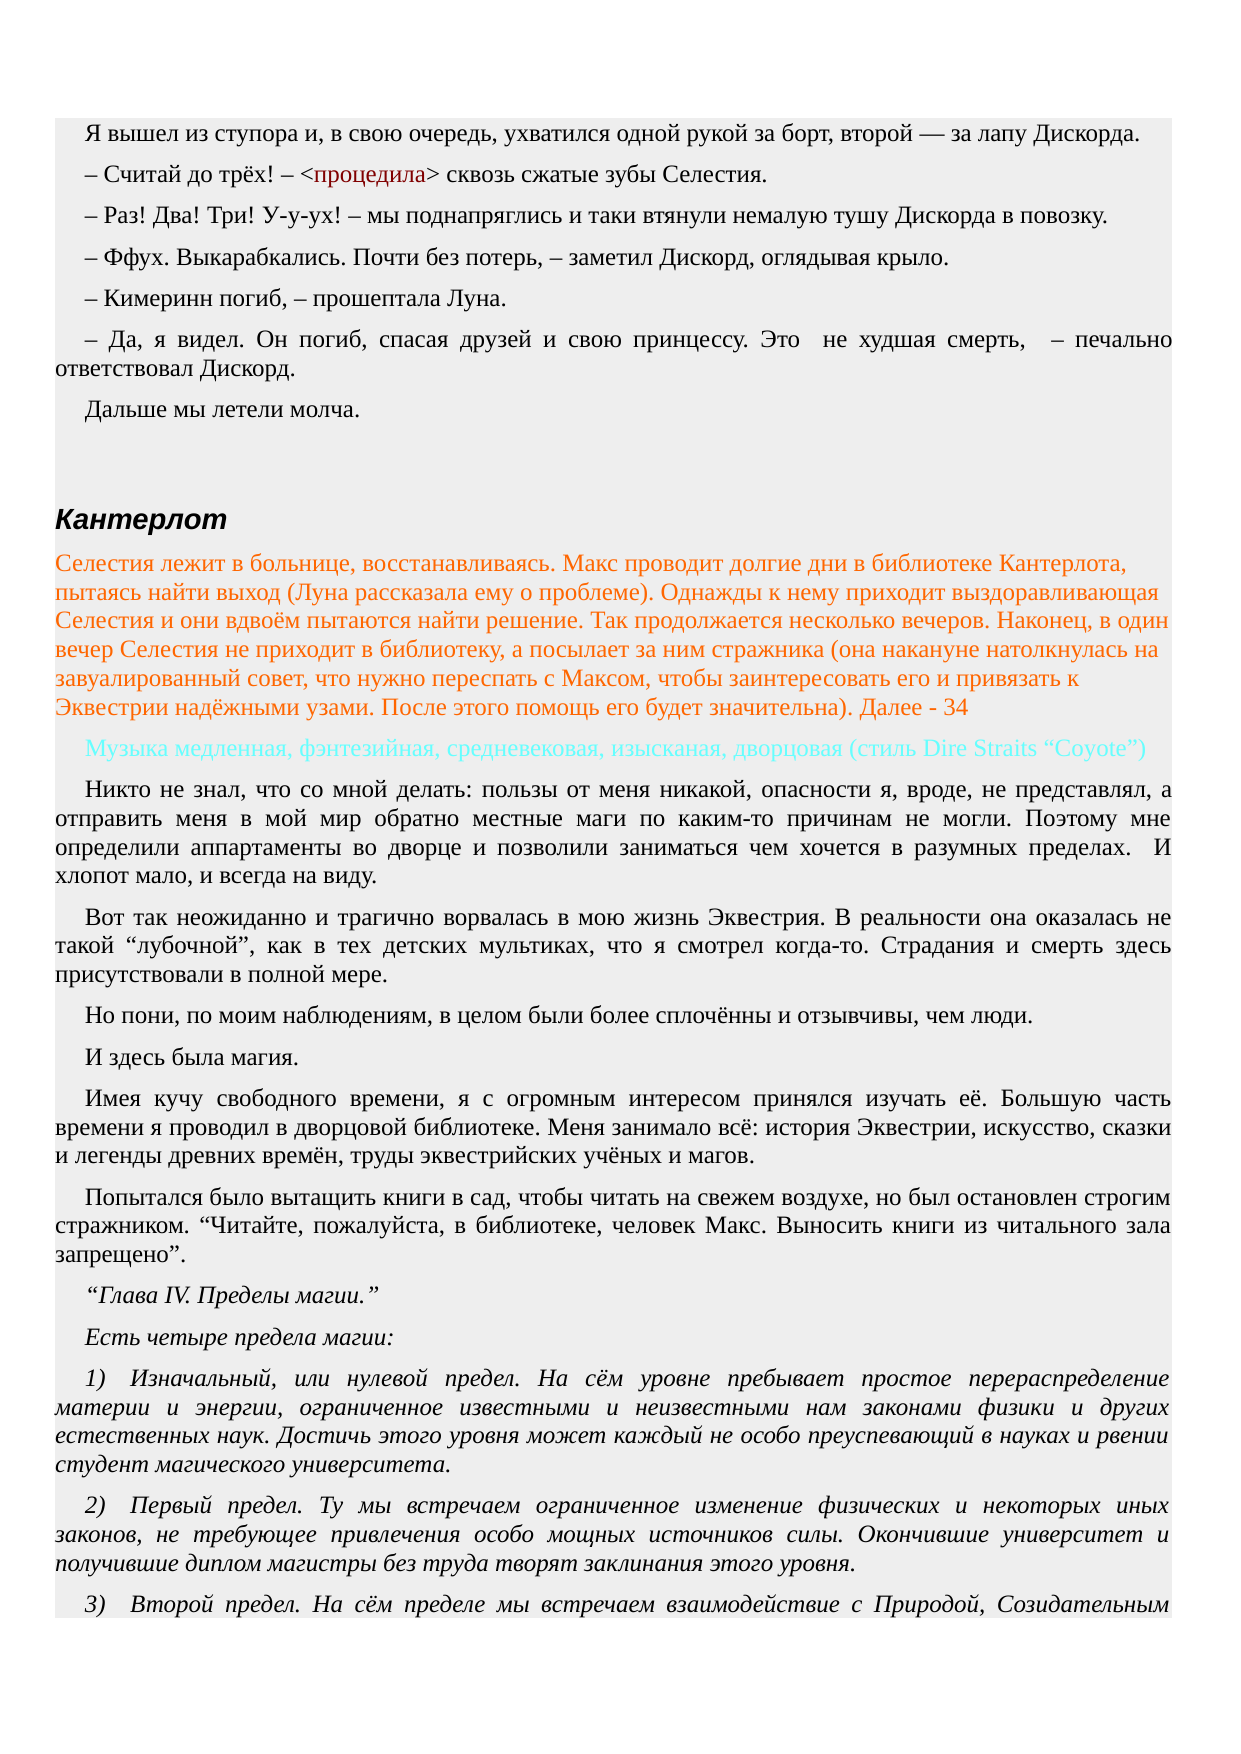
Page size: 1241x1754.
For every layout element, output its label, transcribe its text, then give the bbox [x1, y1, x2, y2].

text Но пони, по моим наблюдениям, в целом были более сплочённы и отзывчивы, чем люди. [55, 1000, 1172, 1029]
text Никто не знал, что со мной делать: пользы от меня никакой, опасности я, вроде, не представлял, а отправить меня в мой мир обратно местные маги по каким-то причинам не могли. Поэтому мне определили аппартаменты во дворце и позволили заниматься чем хочется в разумных пределах. И хлопот мало, и всегда на виду. [55, 774, 1172, 889]
subtitle Кантерлот [55, 502, 1172, 535]
list Первый предел. Ту мы встречаем ограниченное изменение физических и некоторых иных законов, не требующее привлечения особо мощных источников силы. Окончившие университет и получившие диплом магистры без труда творят заклинания этого уровня. [55, 1490, 1172, 1577]
text Вот так неожиданно и трагично ворвалась в мою жизнь Эквестрия. В реальности она оказалась не такой “лубочной”, как в тех детских мультиках, что я смотрел когда-то. Страдания и смерть здесь присутствовали в полной мере. [55, 902, 1172, 988]
list Второй предел. На сём пределе мы встречаем взаимодействие с Природой, Созидательным [55, 1589, 1172, 1618]
text Дальше мы летели молча. [55, 394, 1172, 423]
text – Считай до трёх! – <процедила> сквозь сжатые зубы Селестия. [55, 159, 1172, 188]
text Есть четыре предела магии: [55, 1322, 1172, 1350]
text – Кимеринн погиб, – прошептала Луна. [55, 283, 1172, 312]
text “Глава IV. Пределы магии.” [55, 1280, 1172, 1309]
text – Раз! Два! Три! У-у-ух! – мы поднапряглись и таки втянули немалую тушу Дискорда в повозку. [55, 201, 1172, 229]
text – Ффух. Выкарабкались. Почти без потерь, – заметил Дискорд, оглядывая крыло. [55, 242, 1172, 271]
text Селестия лежит в больнице, восстанавливаясь. Макс проводит долгие дни в библиотеке Кантерлота, пытаясь найти выход (Луна рассказала ему о проблеме). Однажды к нему приходит выздоравливающая Селестия и они вдвоём пытаются найти решение. Так продолжается несколько вечеров. Наконец, в один вечер Селестия не приходит в библиотеку, а посылает за ним стражника (она накануне натолкнулась на завуалированный совет, что нужно переспать с Максом, чтобы заинтересовать его и привязать к Эквестрии надёжными узами. После этого помощь его будет значительна). Далее - 34 [55, 548, 1172, 720]
text Попытался было вытащить книги в сад, чтобы читать на свежем воздухе, но был остановлен строгим стражником. “Читайте, пожалуйста, в библиотеке, человек Макс. Выносить книги из читального зала запрещено”. [55, 1182, 1172, 1268]
text Я вышел из ступора и, в свою очередь, ухватился одной рукой за борт, второй — за лапу Дискорда. [55, 118, 1172, 147]
text Музыка медленная, фэнтезийная, средневековая, изысканая, дворцовая (стиль Dire Straits “Coyote”) [55, 733, 1172, 762]
text И здесь была магия. [55, 1042, 1172, 1070]
text Имея кучу свободного времени, я с огромным интересом принялся изучать её. Большую часть времени я проводил в дворцовой библиотеке. Меня занимало всё: история Эквестрии, искусство, сказки и легенды древних времён, труды эквестрийских учёных и магов. [55, 1083, 1172, 1169]
list Изначальный, или нулевой предел. На сём уровне пребывает простое перераспределение материи и энергии, ограниченное известными и неизвестными нам законами физики и других естественных наук. Достичь этого уровня может каждый не особо преуспевающий в науках и рвении студент магического университета. [55, 1363, 1172, 1478]
text – Да, я видел. Он погиб, спасая друзей и свою принцессу. Это не худшая смерть, – печально ответствовал Дискорд. [55, 324, 1172, 382]
